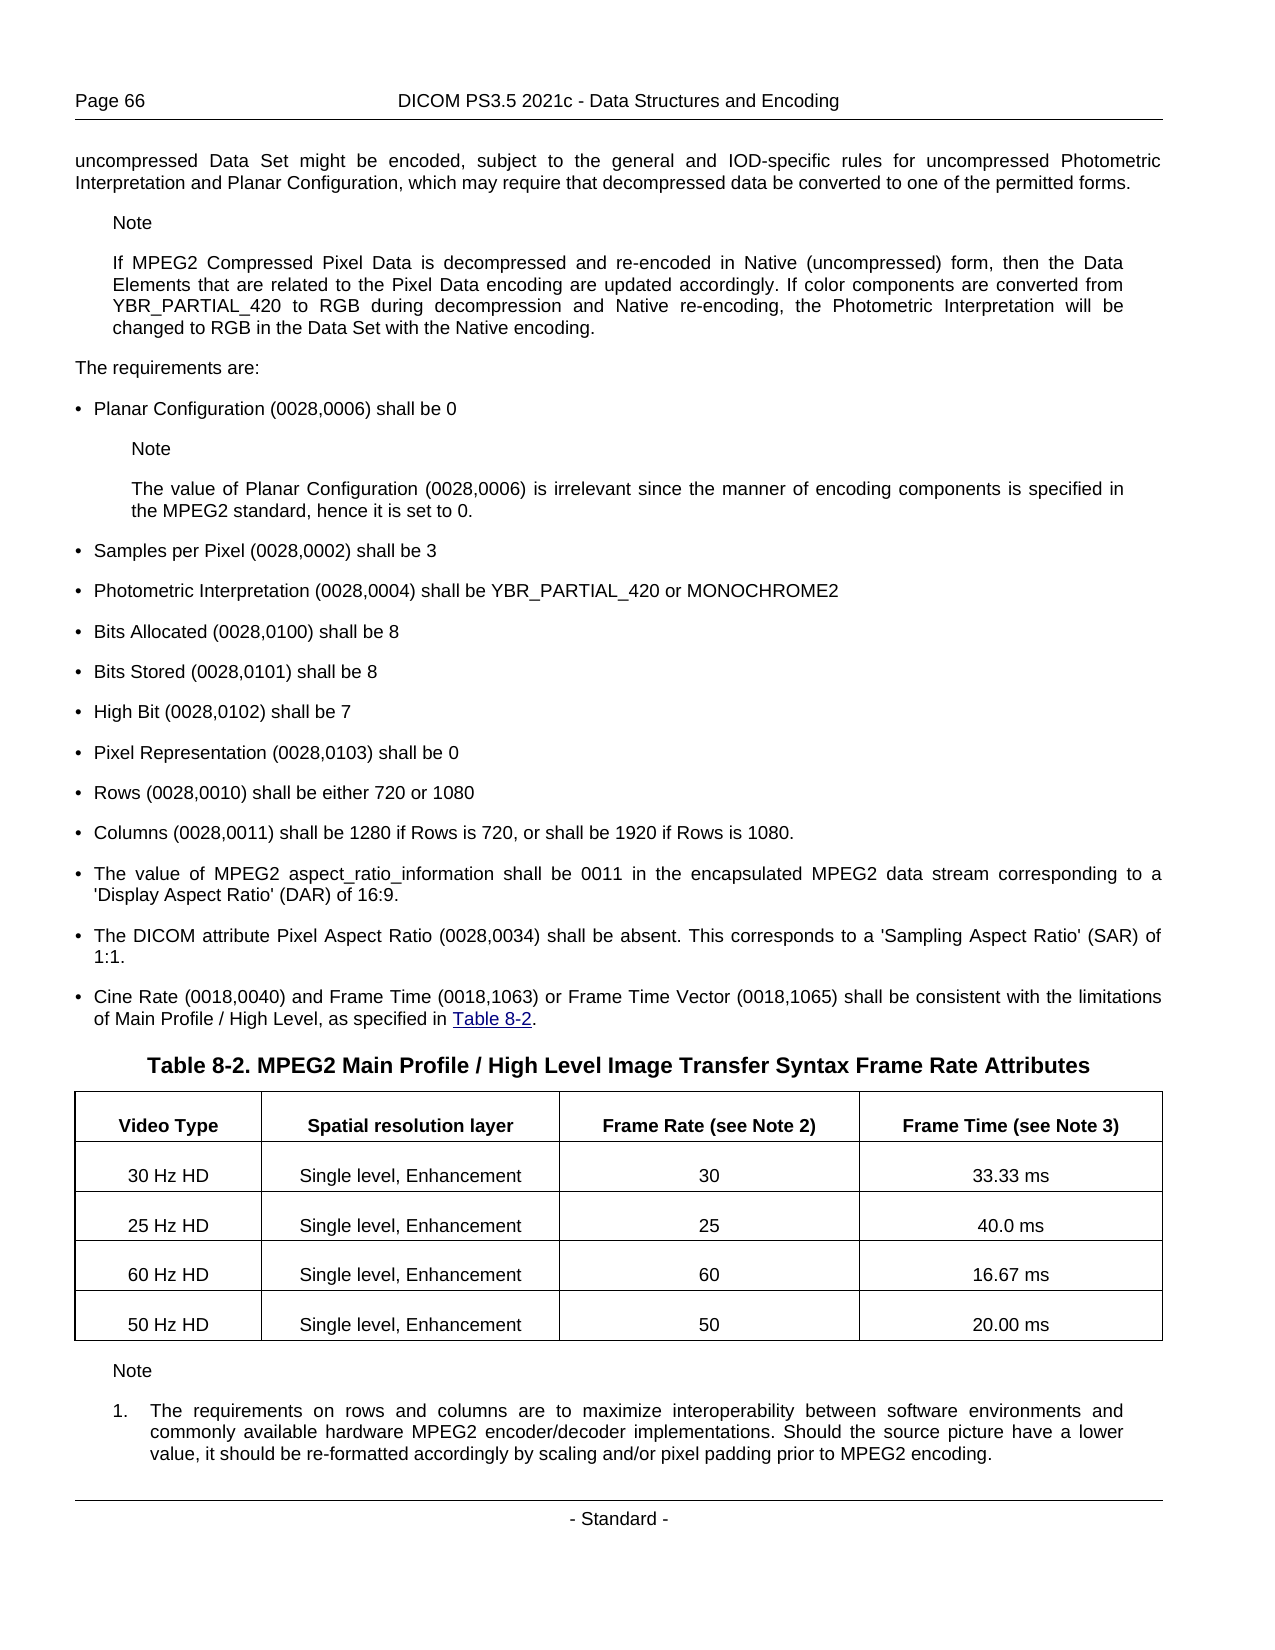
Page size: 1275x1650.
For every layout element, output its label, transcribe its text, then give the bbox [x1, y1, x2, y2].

table_cell 33.33 ms [860, 1142, 1162, 1191]
text 1. The requirements on rows and columns are to maximize interoperability between software environments and commonly available hardware MPEG2 encoder/decoder implementations. Should the source picture have a lower value, it should be re-formatted accordingly by scaling and/or pixel padding prior to MPEG2 encoding. [112, 1400, 1125, 1464]
text • The value of MPEG2 aspect_ratio_information shall be 0011 in the encapsulated MPEG2 data stream corresponding to a 'Display Aspect Ratio' (DAR) of 16:9. [75, 862, 1162, 906]
table_cell Single level, Enhancement [262, 1241, 559, 1290]
text • Pixel Representation (0028,0103) shall be 0 [75, 742, 1162, 763]
table_cell Single level, Enhancement [262, 1192, 559, 1240]
table_cell 30 [560, 1142, 859, 1191]
table_cell 25 [560, 1192, 859, 1240]
table_header Frame Rate (see Note 2) [560, 1092, 859, 1141]
text • Samples per Pixel (0028,0002) shall be 3 [75, 540, 1162, 562]
text • Planar Configuration (0028,0006) shall be 0 [75, 397, 1162, 419]
text The requirements are: [75, 357, 1162, 379]
table_cell 40.0 ms [860, 1192, 1162, 1240]
table_cell Single level, Enhancement [262, 1142, 559, 1191]
text • Photometric Interpretation (0028,0004) shall be YBR_PARTIAL_420 or MONOCHROME2 [75, 580, 1162, 602]
text Note [112, 1359, 1125, 1381]
table_header Spatial resolution layer [262, 1092, 559, 1141]
table_header Video Type [76, 1092, 261, 1141]
table_cell 30 Hz HD [76, 1142, 261, 1191]
text Note [112, 212, 1125, 233]
text Table 8-2. MPEG2 Main Profile / High Level Image Transfer Syntax Frame Rate Attributes [75, 1052, 1162, 1078]
text • Columns (0028,0011) shall be 1280 if Rows is 720, or shall be 1920 if Rows is 1080. [75, 822, 1162, 844]
text If MPEG2 Compressed Pixel Data is decompressed and re-encoded in Native (uncompressed) form, then the Data Elements that are related to the Pixel Data encoding are updated accordingly. If color components are converted from YBR_PARTIAL_420 to RGB during decompression and Native re-encoding, the Photometric Interpretation will be changed to RGB in the Data Set with the Native encoding. [112, 252, 1125, 338]
table_header Frame Time (see Note 3) [860, 1092, 1162, 1141]
text • Cine Rate (0018,0040) and Frame Time (0018,1063) or Frame Time Vector (0018,1065) shall be consistent with the limitations of Main Profile / High Level, as specified in Table 8-2. [75, 986, 1162, 1029]
table_cell 16.67 ms [860, 1241, 1162, 1290]
table_cell 20.00 ms [860, 1291, 1162, 1340]
text Note [131, 438, 1125, 459]
text • Rows (0028,0010) shall be either 720 or 1080 [75, 782, 1162, 803]
table_cell 50 Hz HD [76, 1291, 261, 1340]
text The value of Planar Configuration (0028,0006) is irrelevant since the manner of encoding components is specified in the MPEG2 standard, hence it is set to 0. [131, 478, 1125, 521]
text • High Bit (0028,0102) shall be 7 [75, 701, 1162, 723]
table_cell 50 [560, 1291, 859, 1340]
table_cell 25 Hz HD [76, 1192, 261, 1240]
text uncompressed Data Set might be encoded, subject to the general and IOD-specific rules for uncompressed Photometric Interpretation and Planar Configuration, which may require that decompressed data be converted to one of the permitted forms. [75, 150, 1162, 193]
table_cell 60 Hz HD [76, 1241, 261, 1290]
text • The DICOM attribute Pixel Aspect Ratio (0028,0034) shall be absent. This corresponds to a 'Sampling Aspect Ratio' (SAR) of 1:1. [75, 924, 1162, 967]
table_cell 60 [560, 1241, 859, 1290]
text • Bits Stored (0028,0101) shall be 8 [75, 661, 1162, 682]
table_cell Single level, Enhancement [262, 1291, 559, 1340]
text • Bits Allocated (0028,0100) shall be 8 [75, 621, 1162, 642]
